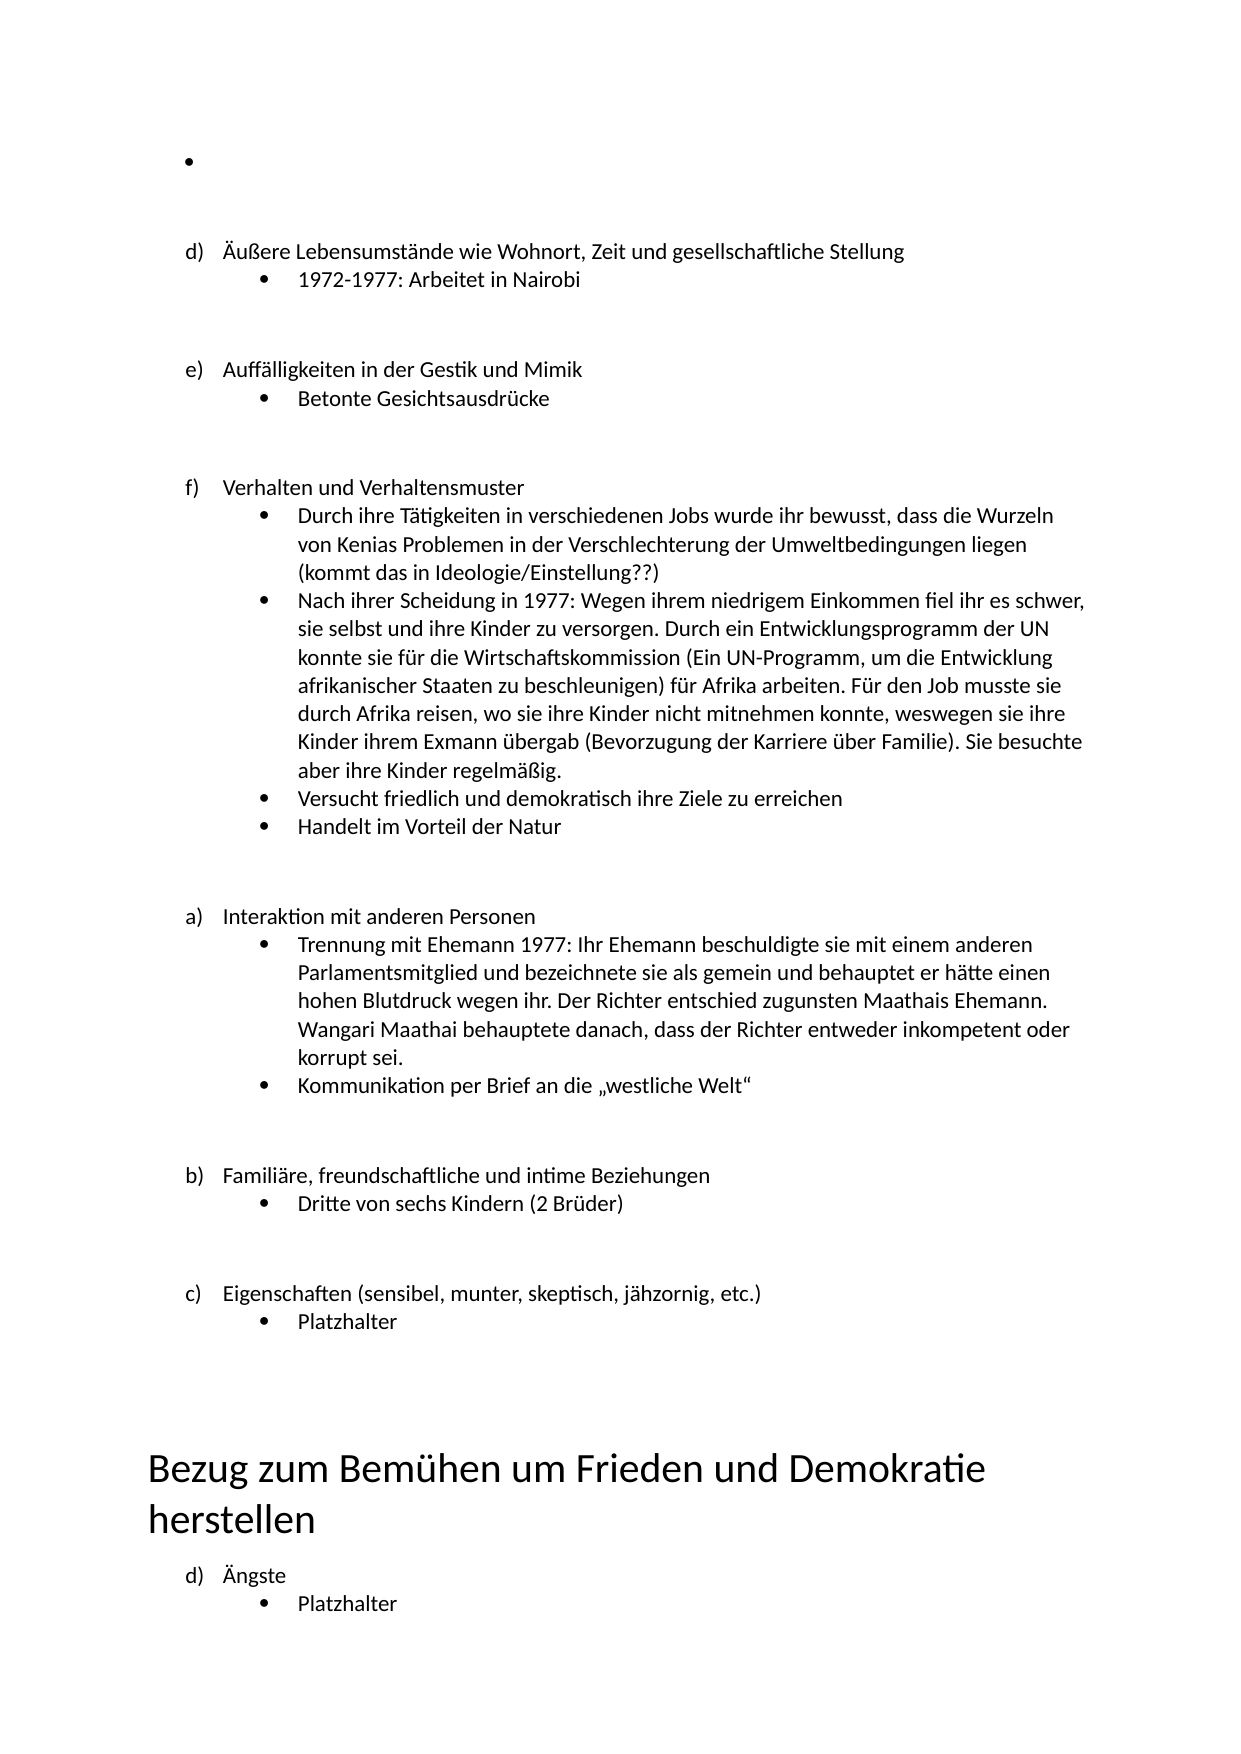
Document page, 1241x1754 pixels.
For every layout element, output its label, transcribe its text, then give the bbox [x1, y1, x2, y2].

list Dritte von sechs Kindern (2 Brüder) [260, 1189, 1093, 1217]
list Handelt im Vorteil der Natur [260, 812, 1093, 840]
list Trennung mit Ehemann 1977: Ihr Ehemann beschuldigte sie mit einem anderen Parlamentsmitglied und bezeichnete sie als gemein und behauptet er hätte einen hohen Blutdruck wegen ihr. Der Richter entschied zugunsten Maathais Ehemann. Wangari Maathai behauptete danach, dass der Richter entweder inkompetent oder korrupt sei. [260, 930, 1093, 1071]
list 1972-1977: Arbeitet in Nairobi [260, 266, 1093, 294]
list Platzhalter [260, 1589, 1093, 1617]
list Interaktion mit anderen Personen [185, 902, 1093, 930]
list Ängste [185, 1561, 1093, 1589]
list Äußere Lebensumstände wie Wohnort, Zeit und gesellschaftliche Stellung [185, 237, 1093, 265]
list Familiäre, freundschaftliche und intime Beziehungen [185, 1161, 1093, 1189]
list Eigenschaften (sensibel, munter, skeptisch, jähzornig, etc.) [185, 1279, 1093, 1307]
list Versucht friedlich und demokratisch ihre Ziele zu erreichen [260, 784, 1093, 812]
list Auffälligkeiten in der Gestik und Mimik [185, 355, 1093, 383]
list Kommunikation per Brief an die „westliche Welt“ [260, 1071, 1093, 1099]
list Verhalten und Verhaltensmuster [185, 473, 1093, 501]
list Durch ihre Tätigkeiten in verschiedenen Jobs wurde ihr bewusst, dass die Wurzeln von Kenias Problemen in der Verschlechterung der Umweltbedingungen liegen (kommt das in Ideologie/Einstellung??) [260, 502, 1093, 586]
list Betonte Gesichtsausdrücke [260, 384, 1093, 412]
text Bezug zum Bemühen um Frieden und Demokratie herstellen [148, 1442, 1093, 1544]
list Nach ihrer Scheidung in 1977: Wegen ihrem niedrigem Einkommen fiel ihr es schwer, sie selbst und ihre Kinder zu versorgen. Durch ein Entwicklungsprogramm der UN konnte sie für die Wirtschaftskommission (Ein UN-Programm, um die Entwicklung afrikanischer Staaten zu beschleunigen) für Afrika arbeiten. Für den Job musste sie durch Afrika reisen, wo sie ihre Kinder nicht mitnehmen konnte, weswegen sie ihre Kinder ihrem Exmann übergab (Bevorzugung der Karriere über Familie). Sie besuchte aber ihre Kinder regelmäßig. [260, 586, 1093, 784]
list Platzhalter [260, 1307, 1093, 1335]
